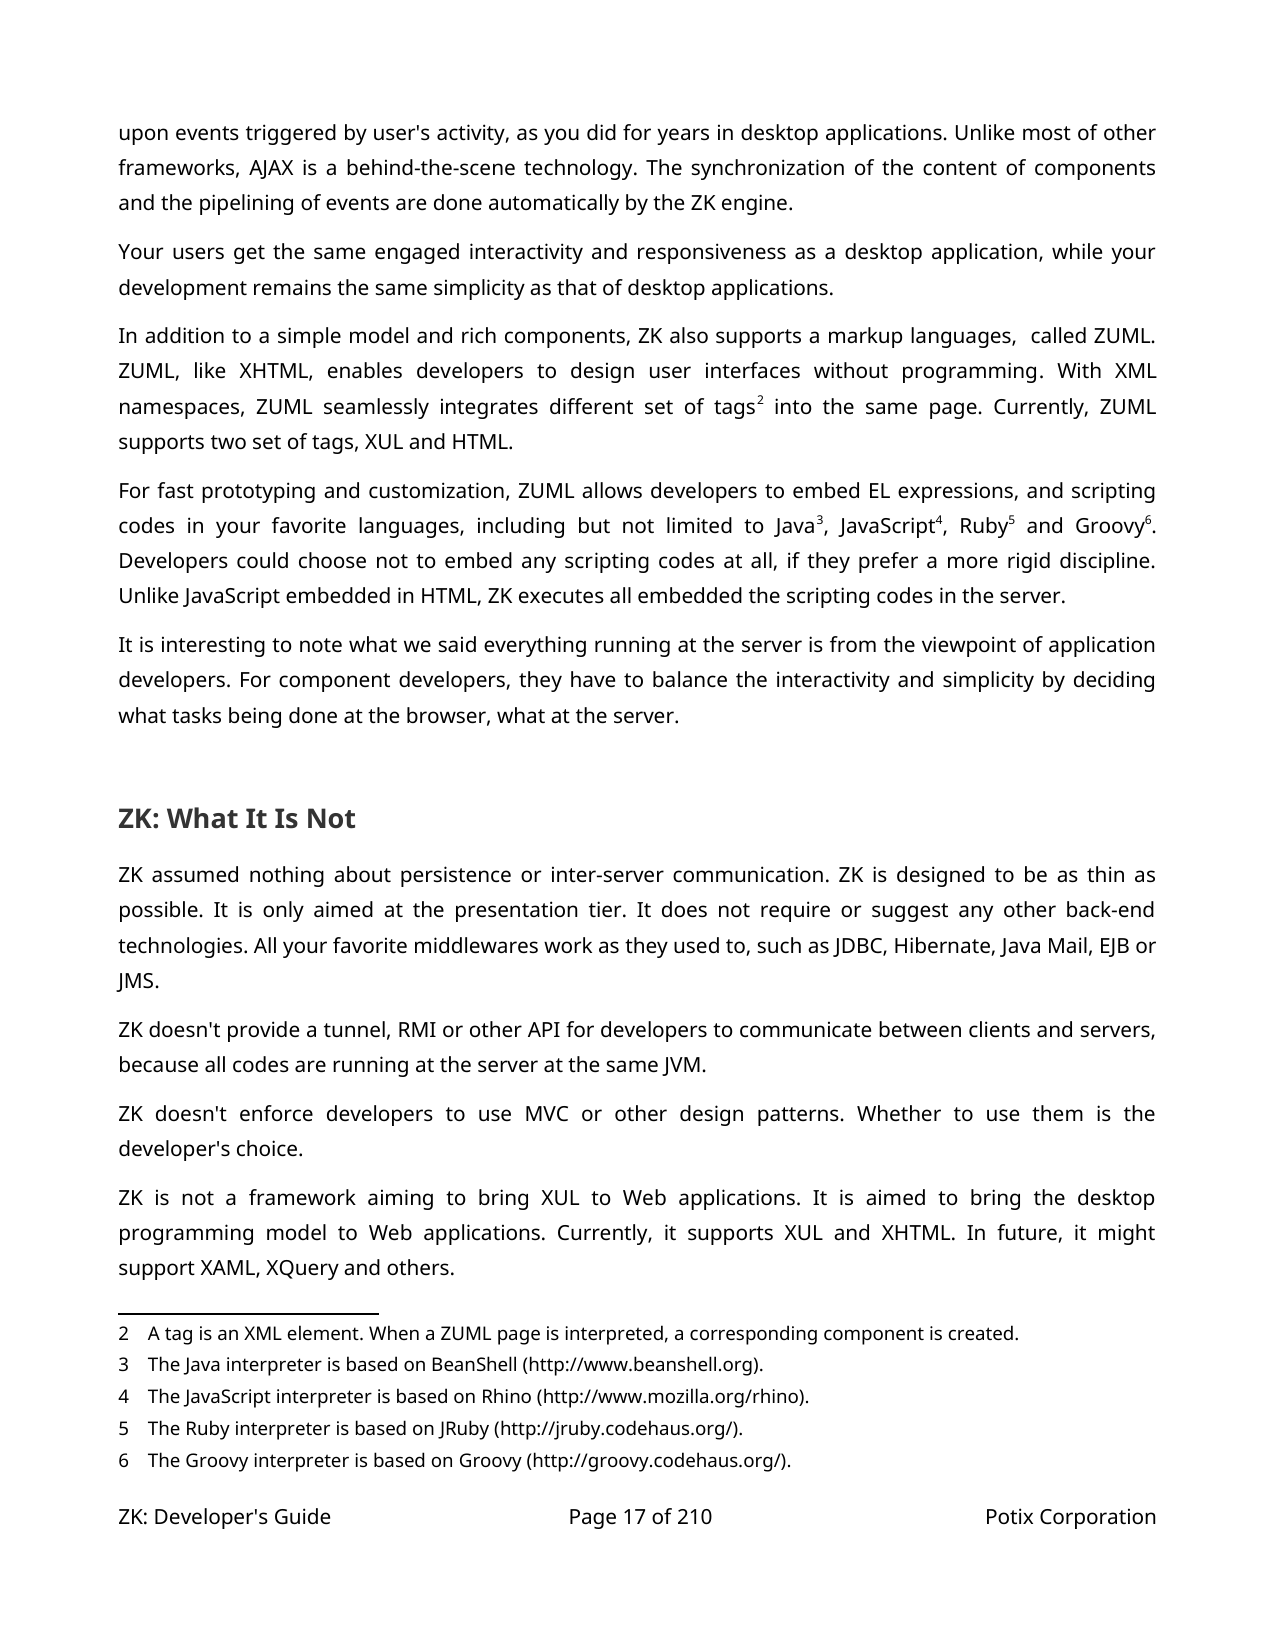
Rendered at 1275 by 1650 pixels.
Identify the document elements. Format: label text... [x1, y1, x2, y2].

text ZK doesn't provide a tunnel, RMI or other API for developers to communicate between clients and servers, because all codes are running at the server at the same JVM. [118, 1015, 1157, 1078]
text upon events triggered by user's activity, as you did for years in desktop applications. Unlike most of other frameworks, AJAX is a behind-the-scene technology. The synchronization of the content of components and the pipelining of events are done automatically by the ZK engine. [118, 118, 1157, 217]
text It is interesting to note what we said everything running at the server is from the viewpoint of application developers. For component developers, they have to balance the interactivity and simplicity by deciding what tasks being done at the browser, what at the server. [118, 630, 1157, 729]
subtitle ZK: What It Is Not [118, 800, 1157, 837]
text The Ruby interpreter is based on JRuby (http://jruby.codehaus.org/). [118, 1416, 1157, 1441]
text The Groovy interpreter is based on Groovy (http://groovy.codehaus.org/). [118, 1447, 1157, 1473]
text A tag is an XML element. When a ZUML page is interpreted, a corresponding component is created. [118, 1320, 1157, 1345]
text In addition to a simple model and rich components, ZK also supports a markup languages, called ZUML. ZUML, like XHTML, enables developers to design user interfaces without programming. With XML namespaces, ZUML seamlessly integrates different set of tags into the same page. Currently, ZUML supports two set of tags, XUL and HTML. [118, 321, 1157, 455]
text ZK assumed nothing about persistence or inter-server communication. ZK is designed to be as thin as possible. It is only aimed at the presentation tier. It does not require or suggest any other back-end technologies. All your favorite middlewares work as they used to, such as JDBC, Hibernate, Java Mail, EJB or JMS. [118, 860, 1157, 994]
text The JavaScript interpreter is based on Rhino (http://www.mozilla.org/rhino). [118, 1384, 1157, 1409]
text The Java interpreter is based on BeanShell (http://www.beanshell.org). [118, 1352, 1157, 1377]
text ZK doesn't enforce developers to use MVC or other design patterns. Whether to use them is the developer's choice. [118, 1099, 1157, 1162]
text Your users get the same engaged interactivity and responsiveness as a desktop application, while your development remains the same simplicity as that of desktop applications. [118, 237, 1157, 301]
text ZK is not a framework aiming to bring XUL to Web applications. It is aimed to bring the desktop programming model to Web applications. Currently, it supports XUL and XHTML. In future, it might support XAML, XQuery and others. [118, 1183, 1157, 1282]
text For fast prototyping and customization, ZUML allows developers to embed EL expressions, and scripting codes in your favorite languages, including but not limited to Java, JavaScript, Ruby and Groovy. Developers could choose not to embed any scripting codes at all, if they prefer a more rigid discipline. Unlike JavaScript embedded in HTML, ZK executes all embedded the scripting codes in the server. [118, 476, 1157, 610]
